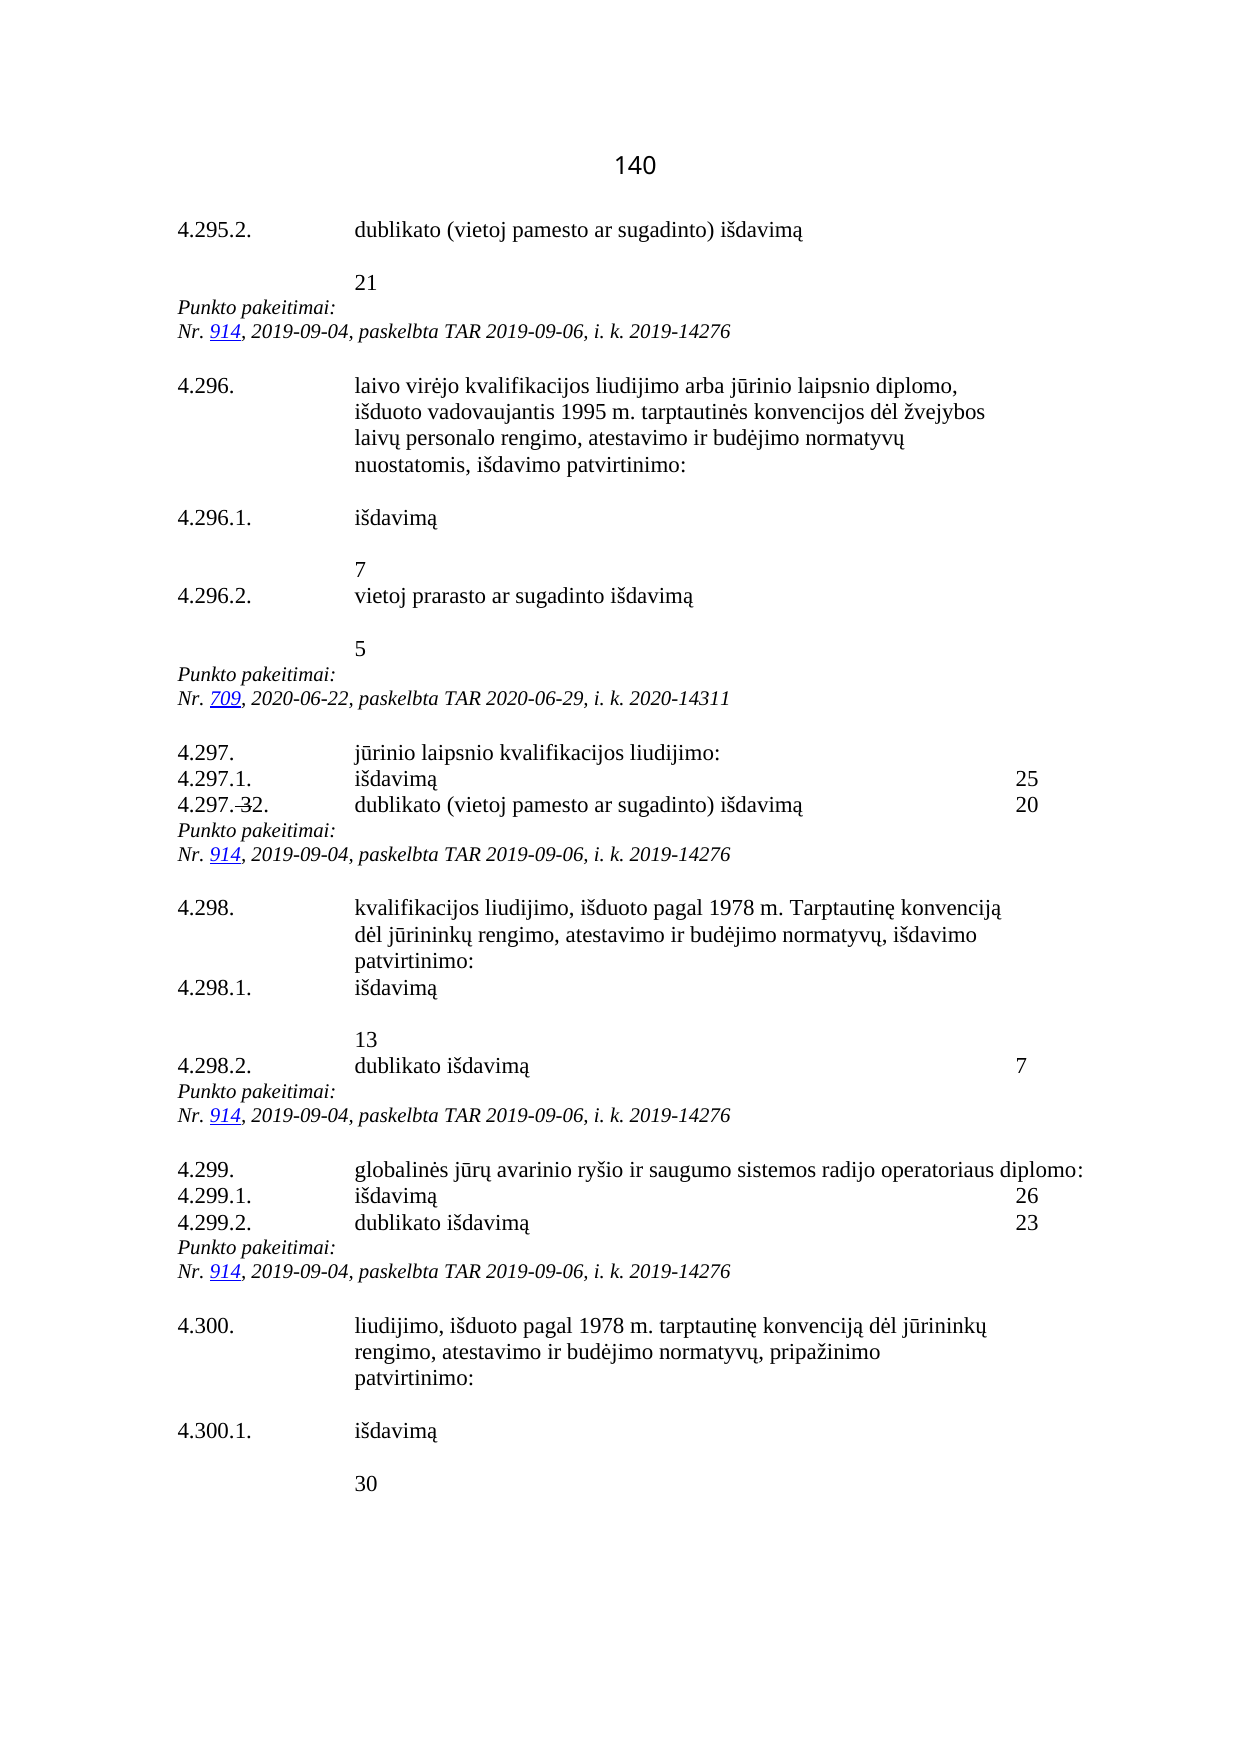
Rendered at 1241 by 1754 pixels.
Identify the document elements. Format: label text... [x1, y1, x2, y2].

text Nr. 914, 2019-09-04, paskelbta TAR 2019-09-06, i. k. 2019-14276 [177, 1103, 1093, 1127]
text Punkto pakeitimai: [177, 662, 1093, 686]
text Nr. 914, 2019-09-04, paskelbta TAR 2019-09-06, i. k. 2019-14276 [177, 1259, 1093, 1283]
text Punkto pakeitimai: [177, 1079, 1093, 1103]
text 4.300. liudijimo, išduoto pagal 1978 m. tarptautinę konvenciją dėl jūrininkų rengimo, atestavimo ir budėjimo normatyvų, pripažinimo patvirtinimo: [177, 1312, 1004, 1417]
text 4.297. 32. dublikato (vietoj pamesto ar sugadinto) išdavimą 20 [177, 791, 1093, 818]
text Punkto pakeitimai: [177, 295, 1093, 319]
text 4.299.2. dublikato išdavimą 23 [177, 1208, 1093, 1235]
text 4.296. laivo virėjo kvalifikacijos liudijimo arba jūrinio laipsnio diplomo, išduoto vadovaujantis 1995 m. tarptautinės konvencijos dėl žvejybos laivų personalo rengimo, atestavimo ir budėjimo normatyvų nuostatomis, išdavimo patvirtinimo: [177, 372, 1004, 503]
text 4.298.1. išdavimą 13 [177, 973, 1034, 1053]
text 4.298.2. dublikato išdavimą 7 [177, 1053, 1034, 1079]
text 4.300.1. išdavimą 30 [177, 1417, 1004, 1496]
text 4.299.1. išdavimą 26 [177, 1182, 1093, 1208]
text Nr. 709, 2020-06-22, paskelbta TAR 2020-06-29, i. k. 2020-14311 [177, 686, 1093, 710]
text Punkto pakeitimai: [177, 818, 1093, 842]
text 4.299. globalinės jūrų avarinio ryšio ir saugumo sistemos radijo operatoriaus diplomo: [177, 1156, 1093, 1182]
text Nr. 914, 2019-09-04, paskelbta TAR 2019-09-06, i. k. 2019-14276 [177, 842, 1093, 866]
text 4.295.2. dublikato (vietoj pamesto ar sugadinto) išdavimą 21 [177, 216, 1034, 295]
text 4.297.1. išdavimą 25 [177, 765, 1093, 791]
text 4.296.1. išdavimą 7 [177, 503, 1004, 583]
text Nr. 914, 2019-09-04, paskelbta TAR 2019-09-06, i. k. 2019-14276 [177, 319, 1093, 343]
text 4.297. jūrinio laipsnio kvalifikacijos liudijimo: [177, 738, 1093, 765]
text Punkto pakeitimai: [177, 1235, 1093, 1259]
text 4.298. kvalifikacijos liudijimo, išduoto pagal 1978 m. Tarptautinę konvenciją dėl jūrininkų rengimo, atestavimo ir budėjimo normatyvų, išdavimo patvirtinimo: [177, 894, 1034, 973]
text 4.296.2. vietoj prarasto ar sugadinto išdavimą 5 [177, 583, 1004, 662]
